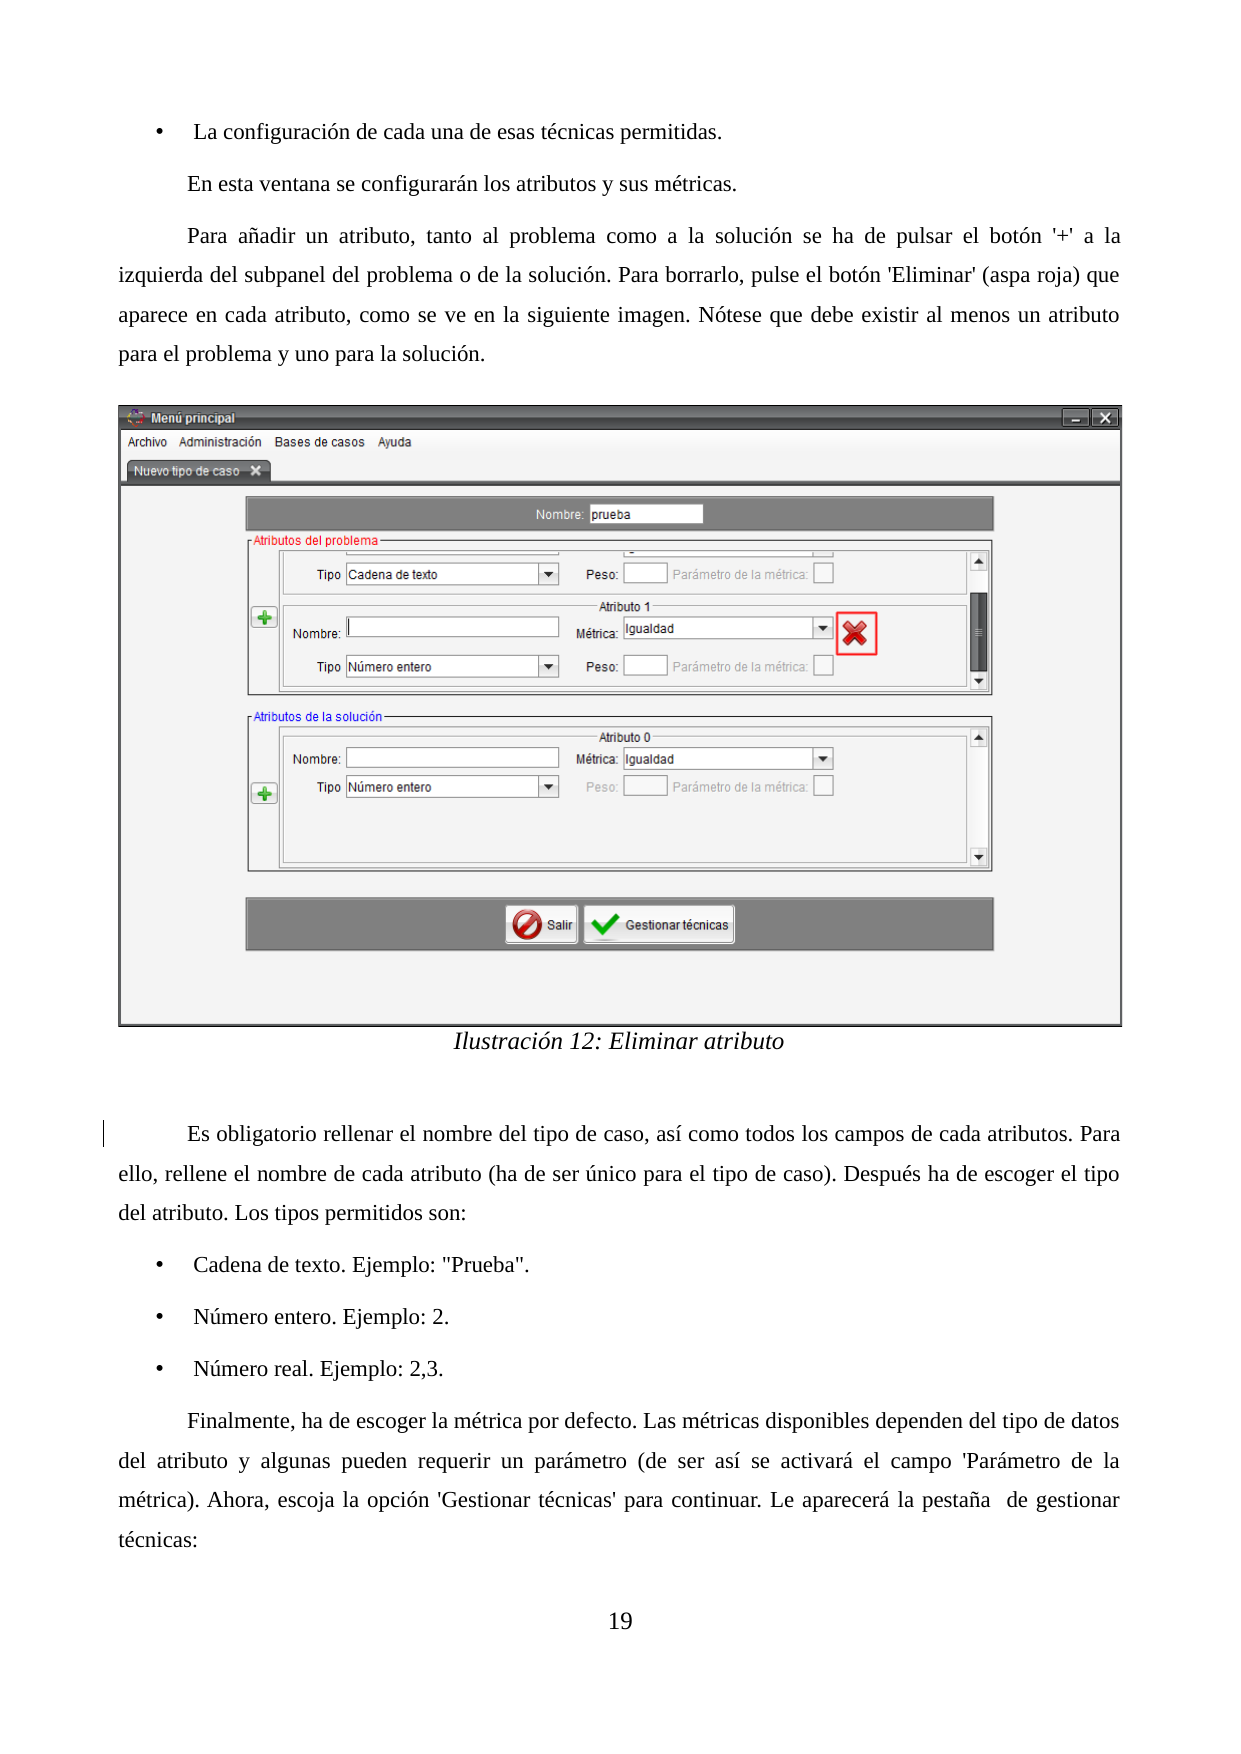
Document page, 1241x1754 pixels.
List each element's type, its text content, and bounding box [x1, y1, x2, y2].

text Ilustración 12: Eliminar atributo [118, 1027, 1122, 1055]
text Es obligatorio rellenar el nombre del tipo de caso, así como todos los campos de cada atributos. Para ello, rellene el nombre de cada atributo (ha de ser único para el tipo de caso). Después ha de escoger el tipo del atributo. Los tipos permitidos son: [118, 1120, 1122, 1226]
text Para añadir un atributo, tanto al problema como a la solución se ha de pulsar el botón '+' a la izquierda del subpanel del problema o de la solución. Para borrarlo, pulse el botón 'Eliminar' (aspa roja) que aparece en cada atributo, como se ve en la siguiente imagen. Nótese que debe existir al menos un atributo para el problema y uno para la solución. [118, 222, 1122, 367]
list La configuración de cada una de esas técnicas permitidas. [156, 118, 1122, 144]
list Número real. Ejemplo: 2,3. [156, 1355, 1122, 1382]
list Cadena de texto. Ejemplo: "Prueba". [156, 1251, 1122, 1278]
text Finalmente, ha de escoger la métrica por defecto. Las métricas disponibles dependen del tipo de datos del atributo y algunas pueden requerir un parámetro (de ser así se activará el campo 'Parámetro de la métrica). Ahora, escoja la opción 'Gestionar técnicas' para continuar. Le aparecerá la pestaña de gestionar técnicas: [118, 1407, 1122, 1552]
text En esta ventana se configurarán los atributos y sus métricas. [118, 170, 1122, 196]
list Número entero. Ejemplo: 2. [156, 1303, 1122, 1329]
